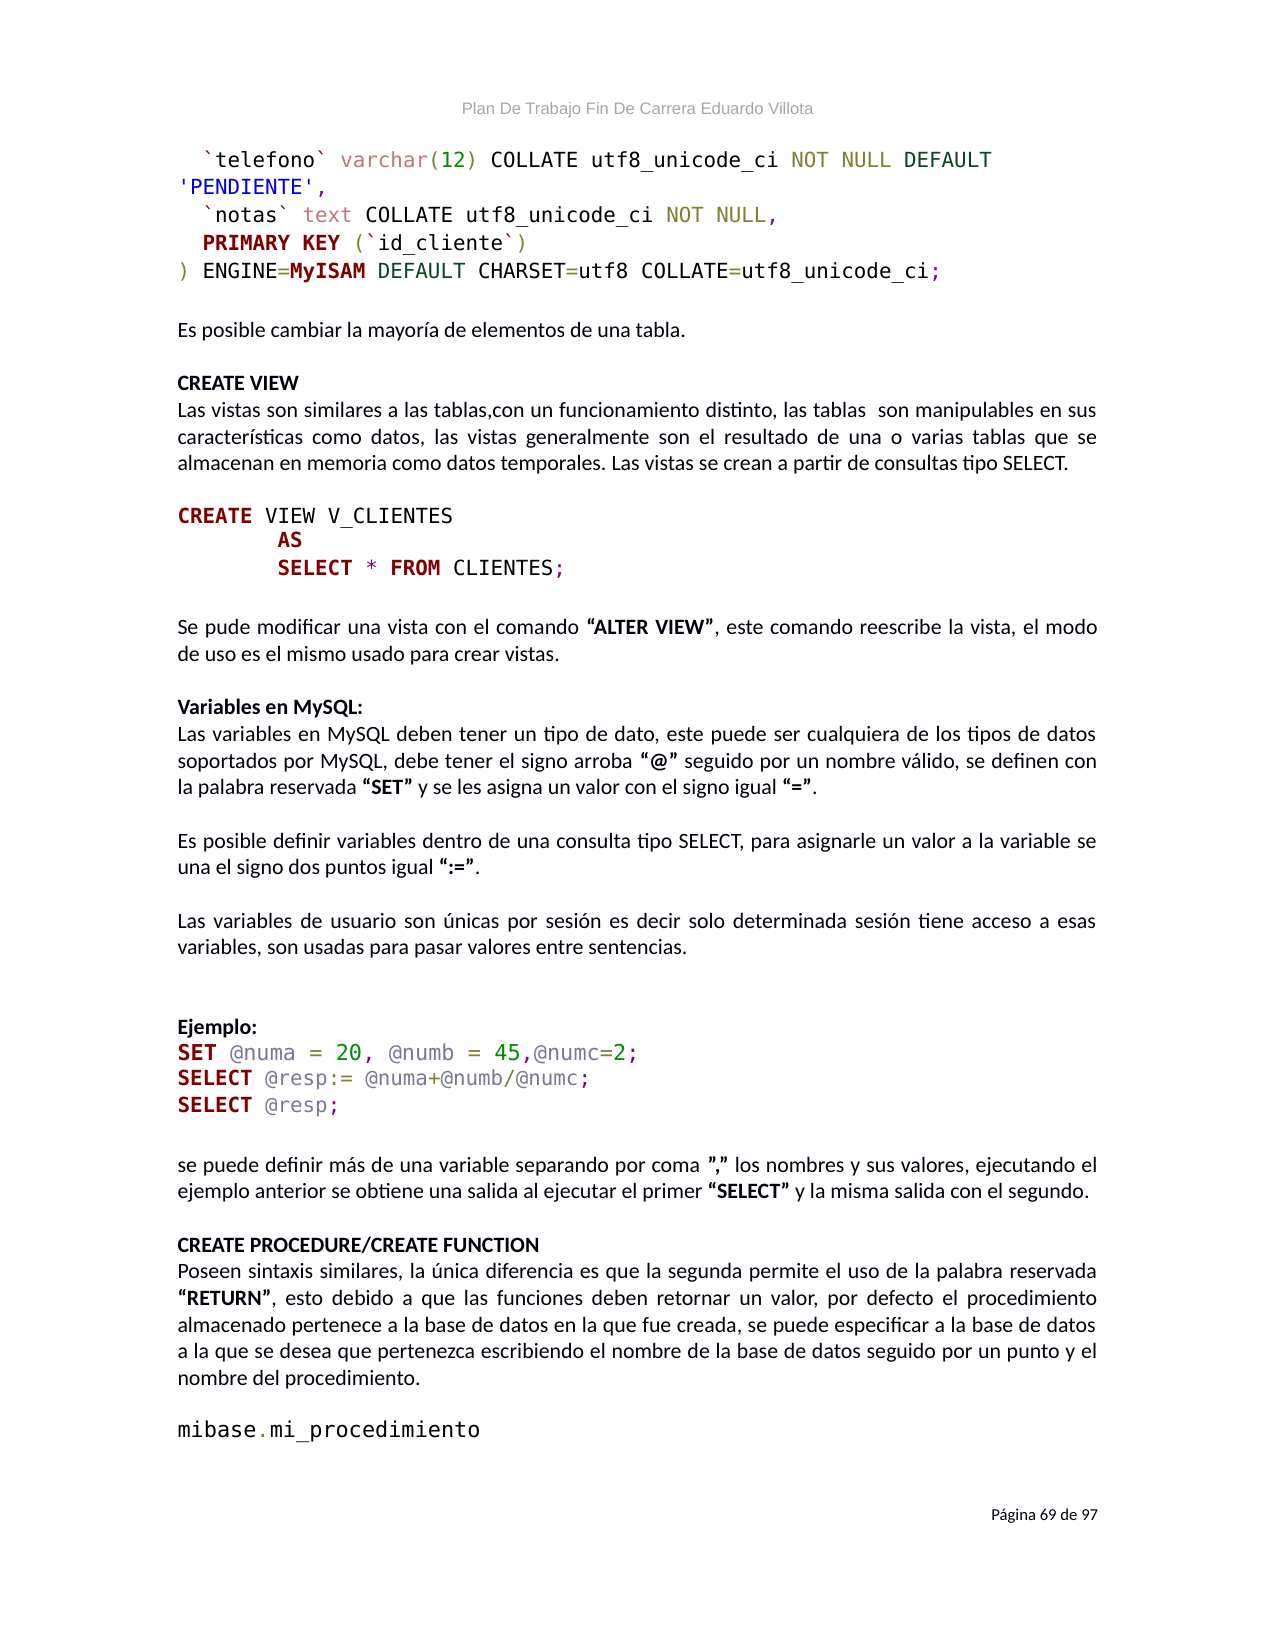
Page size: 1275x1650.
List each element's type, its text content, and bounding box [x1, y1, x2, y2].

text Las variables en MySQL deben tener un tipo de dato, este puede ser cualquiera de los tipos de datos soportados por MySQL, debe tener el signo arroba “@” seguido por un nombre válido, se definen con la palabra reservada “SET” y se les asigna un valor con el signo igual “=”. [177, 720, 1098, 800]
text Ejemplo: [177, 1013, 1098, 1040]
text CREATE PROCEDURE/CREATE FUNCTION [177, 1231, 1098, 1257]
text Las vistas son similares a las tablas,con un funcionamiento distinto, las tablas son manipulables en sus características como datos, las vistas generalmente son el resultado de una o varias tablas que se almacenan en memoria como datos temporales. Las vistas se crean a partir de consultas tipo SELECT. [177, 396, 1098, 476]
text Poseen sintaxis similares, la única diferencia es que la segunda permite el uso de la palabra reservada “RETURN”, esto debido a que las funciones deben retornar un valor, por defecto el procedimiento almacenado pertenece a la base de datos en la que fue creada, se puede especificar a la base de datos a la que se desea que pertenezca escribiendo el nombre de la base de datos seguido por un punto y el nombre del procedimiento. [177, 1257, 1098, 1391]
text SELECT * FROM CLIENTES; [177, 556, 1098, 581]
text mibase.mi_procedimiento [177, 1417, 1098, 1443]
text SELECT @resp:= @numa+@numb/@numc; [177, 1066, 1098, 1090]
text SET @numa = 20, @numb = 45,@numc=2; [177, 1040, 1098, 1066]
text PRIMARY KEY (`id_cliente`) [177, 231, 1098, 255]
text se puede definir más de una variable separando por coma ”,” los nombres y sus valores, ejecutando el ejemplo anterior se obtiene una salida al ejecutar el primer “SELECT” y la misma salida con el segundo. [177, 1151, 1098, 1204]
text `telefono` varchar(12) COLLATE utf8_unicode_ci NOT NULL DEFAULT 'PENDIENTE', [177, 148, 1098, 200]
text Variables en MySQL: [177, 693, 1098, 720]
text SELECT @resp; [177, 1093, 1098, 1118]
text Es posible definir variables dentro de una consulta tipo SELECT, para asignarle un valor a la variable se una el signo dos puntos igual “:=”. [177, 827, 1098, 880]
text Las variables de usuario son únicas por sesión es decir solo determinada sesión tiene acceso a esas variables, son usadas para pasar valores entre sentencias. [177, 907, 1098, 960]
text Se pude modificar una vista con el comando “ALTER VIEW”, este comando reescribe la vista, el modo de uso es el mismo usado para crear vistas. [177, 613, 1098, 667]
text CREATE VIEW V_CLIENTES [177, 504, 1098, 528]
text CREATE VIEW [177, 369, 1098, 396]
text Es posible cambiar la mayoría de elementos de una tabla. [177, 316, 1098, 343]
text AS [177, 528, 1098, 553]
text `notas` text COLLATE utf8_unicode_ci NOT NULL, [177, 203, 1098, 227]
text ) ENGINE=MyISAM DEFAULT CHARSET=utf8 COLLATE=utf8_unicode_ci; [177, 259, 1098, 283]
